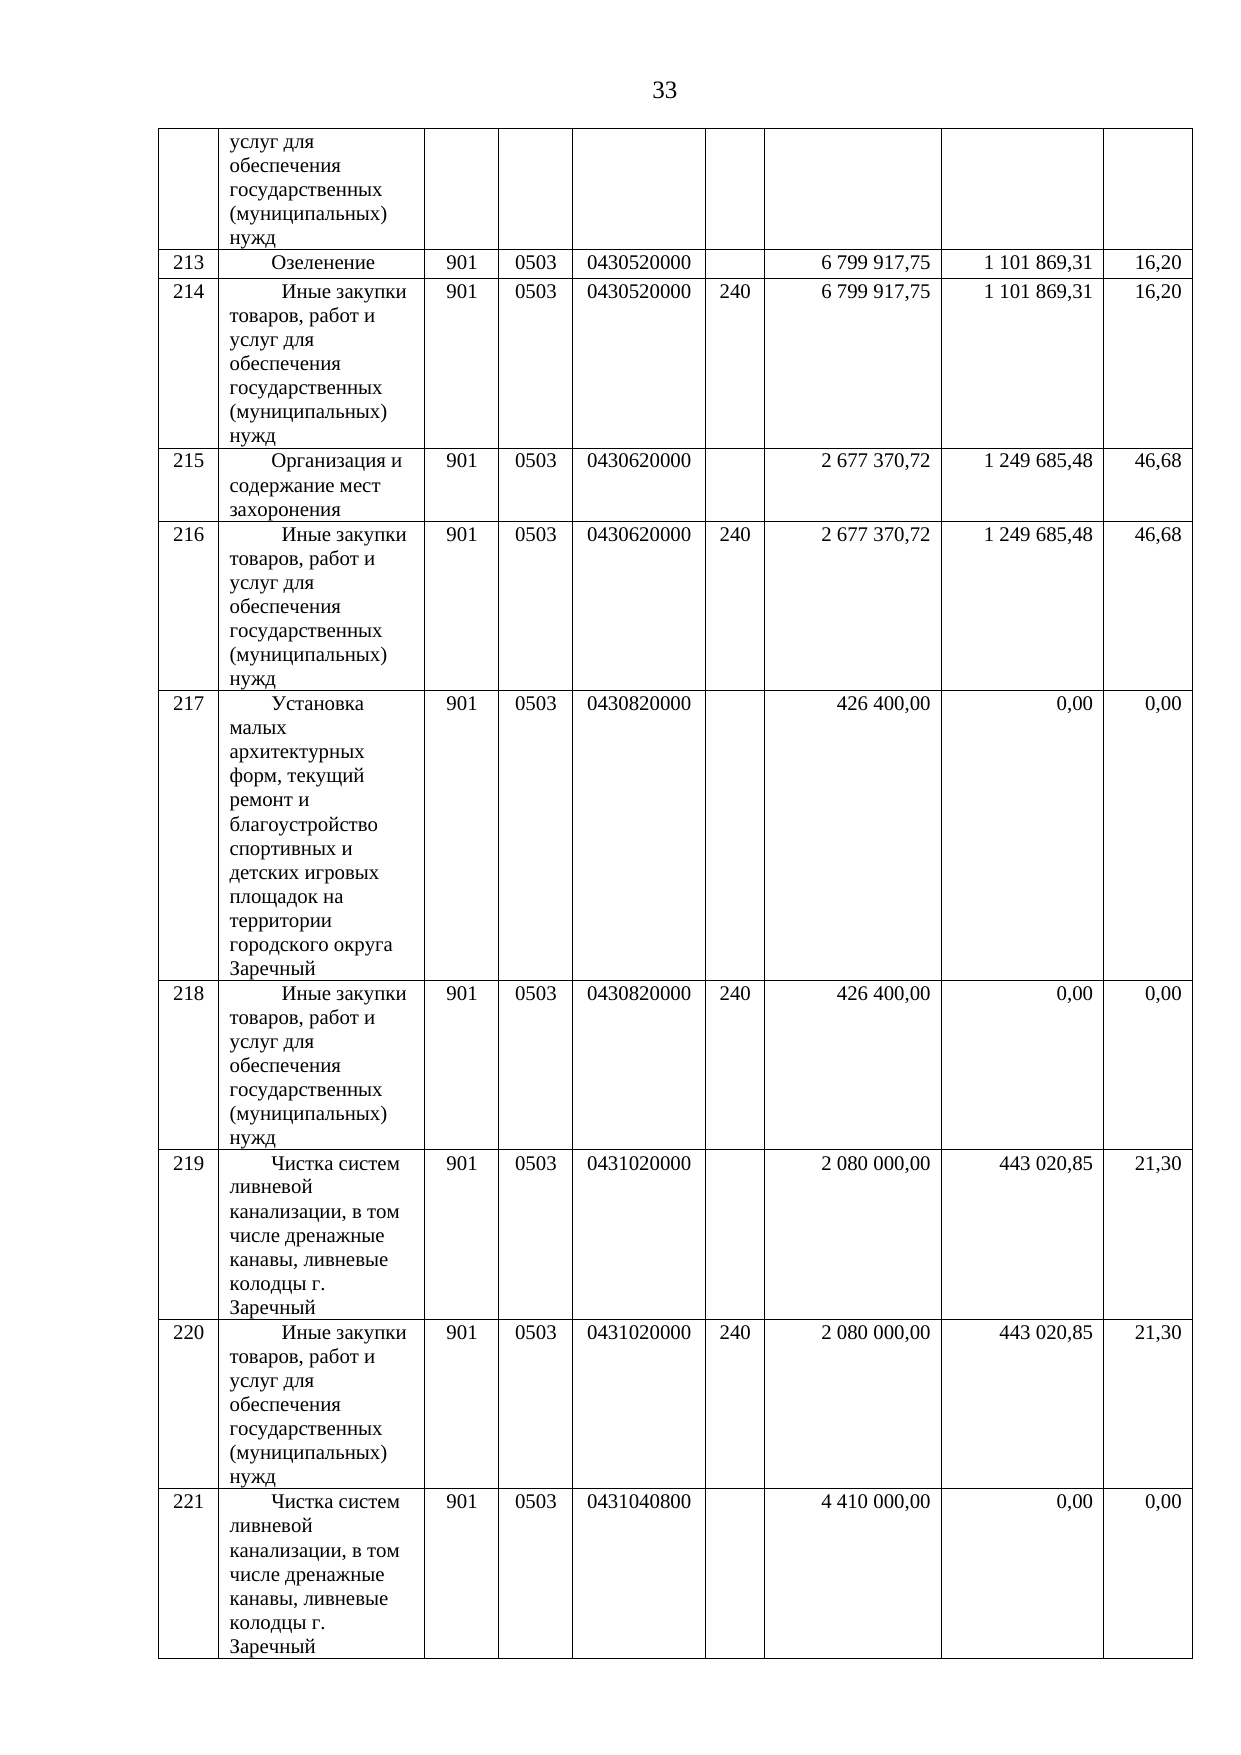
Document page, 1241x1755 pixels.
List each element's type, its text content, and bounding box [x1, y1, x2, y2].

table_cell 214 [159, 279, 218, 447]
table_cell Чистка систем ливневой канализации, в том числе дренажные канавы, ливневые колодцы г. Заречный [219, 1150, 424, 1319]
table_cell 213 [159, 250, 218, 278]
table_cell [706, 129, 764, 249]
table_cell Озеленение [219, 250, 424, 278]
table_cell 0503 [499, 1320, 572, 1488]
table_cell 16,20 [1104, 279, 1192, 447]
table_cell 426 400,00 [765, 691, 941, 980]
table_cell [1104, 129, 1192, 249]
table_cell 240 [706, 279, 764, 447]
table_cell 16,20 [1104, 250, 1192, 278]
table_cell 901 [425, 691, 498, 980]
table_cell 901 [425, 449, 498, 521]
table_cell 0430520000 [573, 279, 705, 447]
table_cell 443 020,85 [942, 1150, 1103, 1319]
table_cell 0503 [499, 1489, 572, 1658]
table_cell 0503 [499, 691, 572, 980]
table_cell 240 [706, 522, 764, 690]
table_cell [706, 1489, 764, 1658]
table_cell 46,68 [1104, 449, 1192, 521]
table_cell [706, 691, 764, 980]
table_cell 2 080 000,00 [765, 1320, 941, 1488]
table_cell 0503 [499, 449, 572, 521]
table_cell [573, 129, 705, 249]
table_cell 0430520000 [573, 250, 705, 278]
table_cell 0503 [499, 522, 572, 690]
table_cell 0,00 [942, 691, 1103, 980]
table_cell 2 677 370,72 [765, 522, 941, 690]
table_cell 0,00 [1104, 981, 1192, 1149]
table_cell 240 [706, 981, 764, 1149]
table_cell 901 [425, 279, 498, 447]
table_cell [425, 129, 498, 249]
table_cell 426 400,00 [765, 981, 941, 1149]
table_cell 6 799 917,75 [765, 250, 941, 278]
table_cell [159, 129, 218, 249]
table_cell 0,00 [942, 981, 1103, 1149]
table_cell 0431020000 [573, 1150, 705, 1319]
table_cell [765, 129, 941, 249]
table_cell Иные закупки товаров, работ и услуг для обеспечения государственных (муниципальных) нужд [219, 279, 424, 447]
table_cell [706, 449, 764, 521]
table_cell 901 [425, 522, 498, 690]
table_cell Установка малых архитектурных форм, текущий ремонт и благоустройство спортивных и детских игровых площадок на территории городского округа Заречный [219, 691, 424, 980]
table_cell 901 [425, 1320, 498, 1488]
table_cell 1 101 869,31 [942, 279, 1103, 447]
table_cell 0,00 [1104, 691, 1192, 980]
table_cell 901 [425, 981, 498, 1149]
table_cell Иные закупки товаров, работ и услуг для обеспечения государственных (муниципальных) нужд [219, 981, 424, 1149]
table_cell 6 799 917,75 [765, 279, 941, 447]
table_cell 21,30 [1104, 1150, 1192, 1319]
table_cell 0430620000 [573, 522, 705, 690]
table_cell 0,00 [942, 1489, 1103, 1658]
table_cell 901 [425, 250, 498, 278]
table_cell [706, 1150, 764, 1319]
table_cell 901 [425, 1489, 498, 1658]
table_cell 0431020000 [573, 1320, 705, 1488]
table_cell Иные закупки товаров, работ и услуг для обеспечения государственных (муниципальных) нужд [219, 1320, 424, 1488]
table_cell 2 677 370,72 [765, 449, 941, 521]
table_cell 1 249 685,48 [942, 522, 1103, 690]
table_cell 217 [159, 691, 218, 980]
table_cell Чистка систем ливневой канализации, в том числе дренажные канавы, ливневые колодцы г. Заречный [219, 1489, 424, 1658]
table_cell 1 101 869,31 [942, 250, 1103, 278]
table_cell Организация и содержание мест захоронения [219, 449, 424, 521]
table_cell 0503 [499, 981, 572, 1149]
table_cell 443 020,85 [942, 1320, 1103, 1488]
table_cell 0,00 [1104, 1489, 1192, 1658]
table_cell 0503 [499, 279, 572, 447]
table_cell 216 [159, 522, 218, 690]
table_cell 219 [159, 1150, 218, 1319]
table_cell 220 [159, 1320, 218, 1488]
table_cell 240 [706, 1320, 764, 1488]
table_cell 21,30 [1104, 1320, 1192, 1488]
table_cell 0430820000 [573, 981, 705, 1149]
table_cell [942, 129, 1103, 249]
table_cell 0430820000 [573, 691, 705, 980]
table_cell 0503 [499, 1150, 572, 1319]
table_cell 215 [159, 449, 218, 521]
table_cell 0430620000 [573, 449, 705, 521]
table_cell 2 080 000,00 [765, 1150, 941, 1319]
table_cell 1 249 685,48 [942, 449, 1103, 521]
table_cell 0431040800 [573, 1489, 705, 1658]
table_cell 221 [159, 1489, 218, 1658]
table_cell Иные закупки товаров, работ и услуг для обеспечения государственных (муниципальных) нужд [219, 522, 424, 690]
table_cell услуг для обеспечения государственных (муниципальных) нужд [219, 129, 424, 249]
table_cell [499, 129, 572, 249]
table_cell 218 [159, 981, 218, 1149]
table_cell 901 [425, 1150, 498, 1319]
table_cell [706, 250, 764, 278]
table_cell 0503 [499, 250, 572, 278]
table_cell 4 410 000,00 [765, 1489, 941, 1658]
table_cell 46,68 [1104, 522, 1192, 690]
